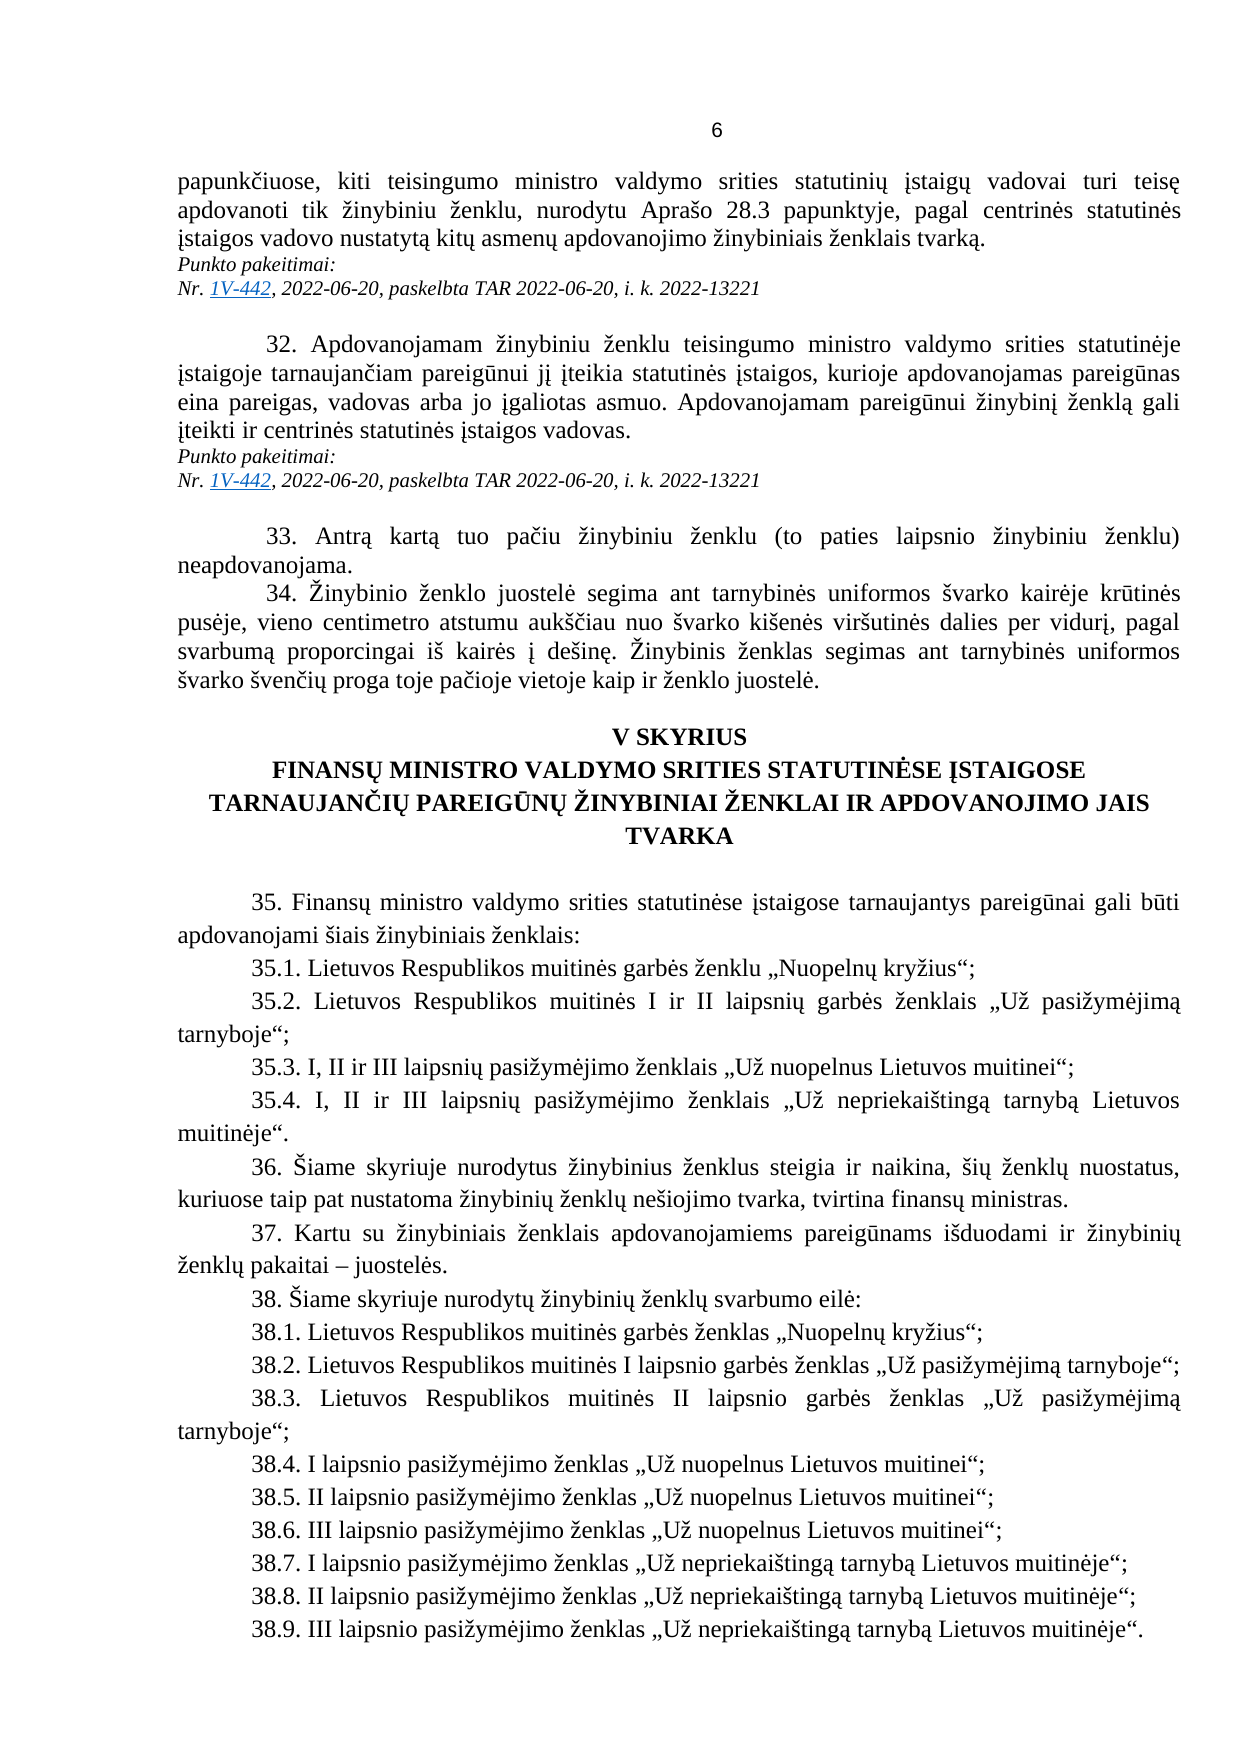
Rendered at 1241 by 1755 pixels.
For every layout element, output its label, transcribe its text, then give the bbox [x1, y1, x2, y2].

text 38.4. I laipsnio pasižymėjimo ženklas „Už nuopelnus Lietuvos muitinei“; [177, 1449, 1181, 1477]
text FINANSŲ MINISTRO VALDYMO SRITIES STATUTINĖSE ĮSTAIGOSE TARNAUJANČIŲ PAREIGŪNŲ ŽINYBINIAI ŽENKLAI IR APDOVANOJIMO JAIS TVARKA [177, 755, 1181, 850]
text 38.7. I laipsnio pasižymėjimo ženklas „Už nepriekaištingą tarnybą Lietuvos muitinėje“; [177, 1548, 1181, 1577]
text 38.1. Lietuvos Respublikos muitinės garbės ženklas „Nuopelnų kryžius“; [177, 1317, 1181, 1345]
text 35.1. Lietuvos Respublikos muitinės garbės ženklu „Nuopelnų kryžius“; [177, 953, 1181, 982]
text Nr. 1V-442, 2022-06-20, paskelbta TAR 2022-06-20, i. k. 2022-13221 [177, 276, 1181, 300]
text Punkto pakeitimai: [177, 252, 1181, 276]
text 38.5. II laipsnio pasižymėjimo ženklas „Už nuopelnus Lietuvos muitinei“; [177, 1482, 1181, 1511]
text 38. Šiame skyriuje nurodytų žinybinių ženklų svarbumo eilė: [177, 1284, 1181, 1312]
text 34. Žinybinio ženklo juostelė segima ant tarnybinės uniformos švarko kairėje krūtinės pusėje, vieno centimetro atstumu aukščiau nuo švarko kišenės viršutinės dalies per vidurį, pagal svarbumą proporcingai iš kairės į dešinę. Žinybinis ženklas segimas ant tarnybinės uniformos švarko švenčių proga toje pačioje vietoje kaip ir ženklo juostelė. [177, 578, 1181, 693]
text 35.3. I, II ir III laipsnių pasižymėjimo ženklais „Už nuopelnus Lietuvos muitinei“; [177, 1052, 1181, 1081]
text 32. Apdovanojamam žinybiniu ženklu teisingumo ministro valdymo srities statutinėje įstaigoje tarnaujančiam pareigūnui jį įteikia statutinės įstaigos, kurioje apdovanojamas pareigūnas eina pareigas, vadovas arba jo įgaliotas asmuo. Apdovanojamam pareigūnui žinybinį ženklą gali įteikti ir centrinės statutinės įstaigos vadovas. [177, 329, 1181, 444]
text 33. Antrą kartą tuo pačiu žinybiniu ženklu (to paties laipsnio žinybiniu ženklu) neapdovanojama. [177, 521, 1181, 578]
text 38.8. II laipsnio pasižymėjimo ženklas „Už nepriekaištingą tarnybą Lietuvos muitinėje“; [177, 1581, 1181, 1609]
text V SKYRIUS [177, 722, 1181, 751]
text 35.2. Lietuvos Respublikos muitinės I ir II laipsnių garbės ženklais „Už pasižymėjimą tarnyboje“; [177, 986, 1181, 1048]
text Punkto pakeitimai: [177, 444, 1181, 468]
text 38.9. III laipsnio pasižymėjimo ženklas „Už nepriekaištingą tarnybą Lietuvos muitinėje“. [177, 1614, 1181, 1643]
text 38.6. III laipsnio pasižymėjimo ženklas „Už nuopelnus Lietuvos muitinei“; [177, 1515, 1181, 1543]
text papunkčiuose, kiti teisingumo ministro valdymo srities statutinių įstaigų vadovai turi teisę apdovanoti tik žinybiniu ženklu, nurodytu Aprašo 28.3 papunktyje, pagal centrinės statutinės įstaigos vadovo nustatytą kitų asmenų apdovanojimo žinybiniais ženklais tvarką. [177, 166, 1181, 252]
text 35.4. I, II ir III laipsnių pasižymėjimo ženklais „Už nepriekaištingą tarnybą Lietuvos muitinėje“. [177, 1086, 1181, 1147]
text 36. Šiame skyriuje nurodytus žinybinius ženklus steigia ir naikina, šių ženklų nuostatus, kuriuose taip pat nustatoma žinybinių ženklų nešiojimo tvarka, tvirtina finansų ministras. [177, 1152, 1181, 1213]
text 37. Kartu su žinybiniais ženklais apdovanojamiems pareigūnams išduodami ir žinybinių ženklų pakaitai – juostelės. [177, 1218, 1181, 1279]
text 38.3. Lietuvos Respublikos muitinės II laipsnio garbės ženklas „Už pasižymėjimą tarnyboje“; [177, 1383, 1181, 1444]
text 35. Finansų ministro valdymo srities statutinėse įstaigose tarnaujantys pareigūnai gali būti apdovanojami šiais žinybiniais ženklais: [177, 887, 1181, 949]
text Nr. 1V-442, 2022-06-20, paskelbta TAR 2022-06-20, i. k. 2022-13221 [177, 468, 1181, 492]
text 38.2. Lietuvos Respublikos muitinės I laipsnio garbės ženklas „Už pasižymėjimą tarnyboje“; [177, 1350, 1181, 1378]
